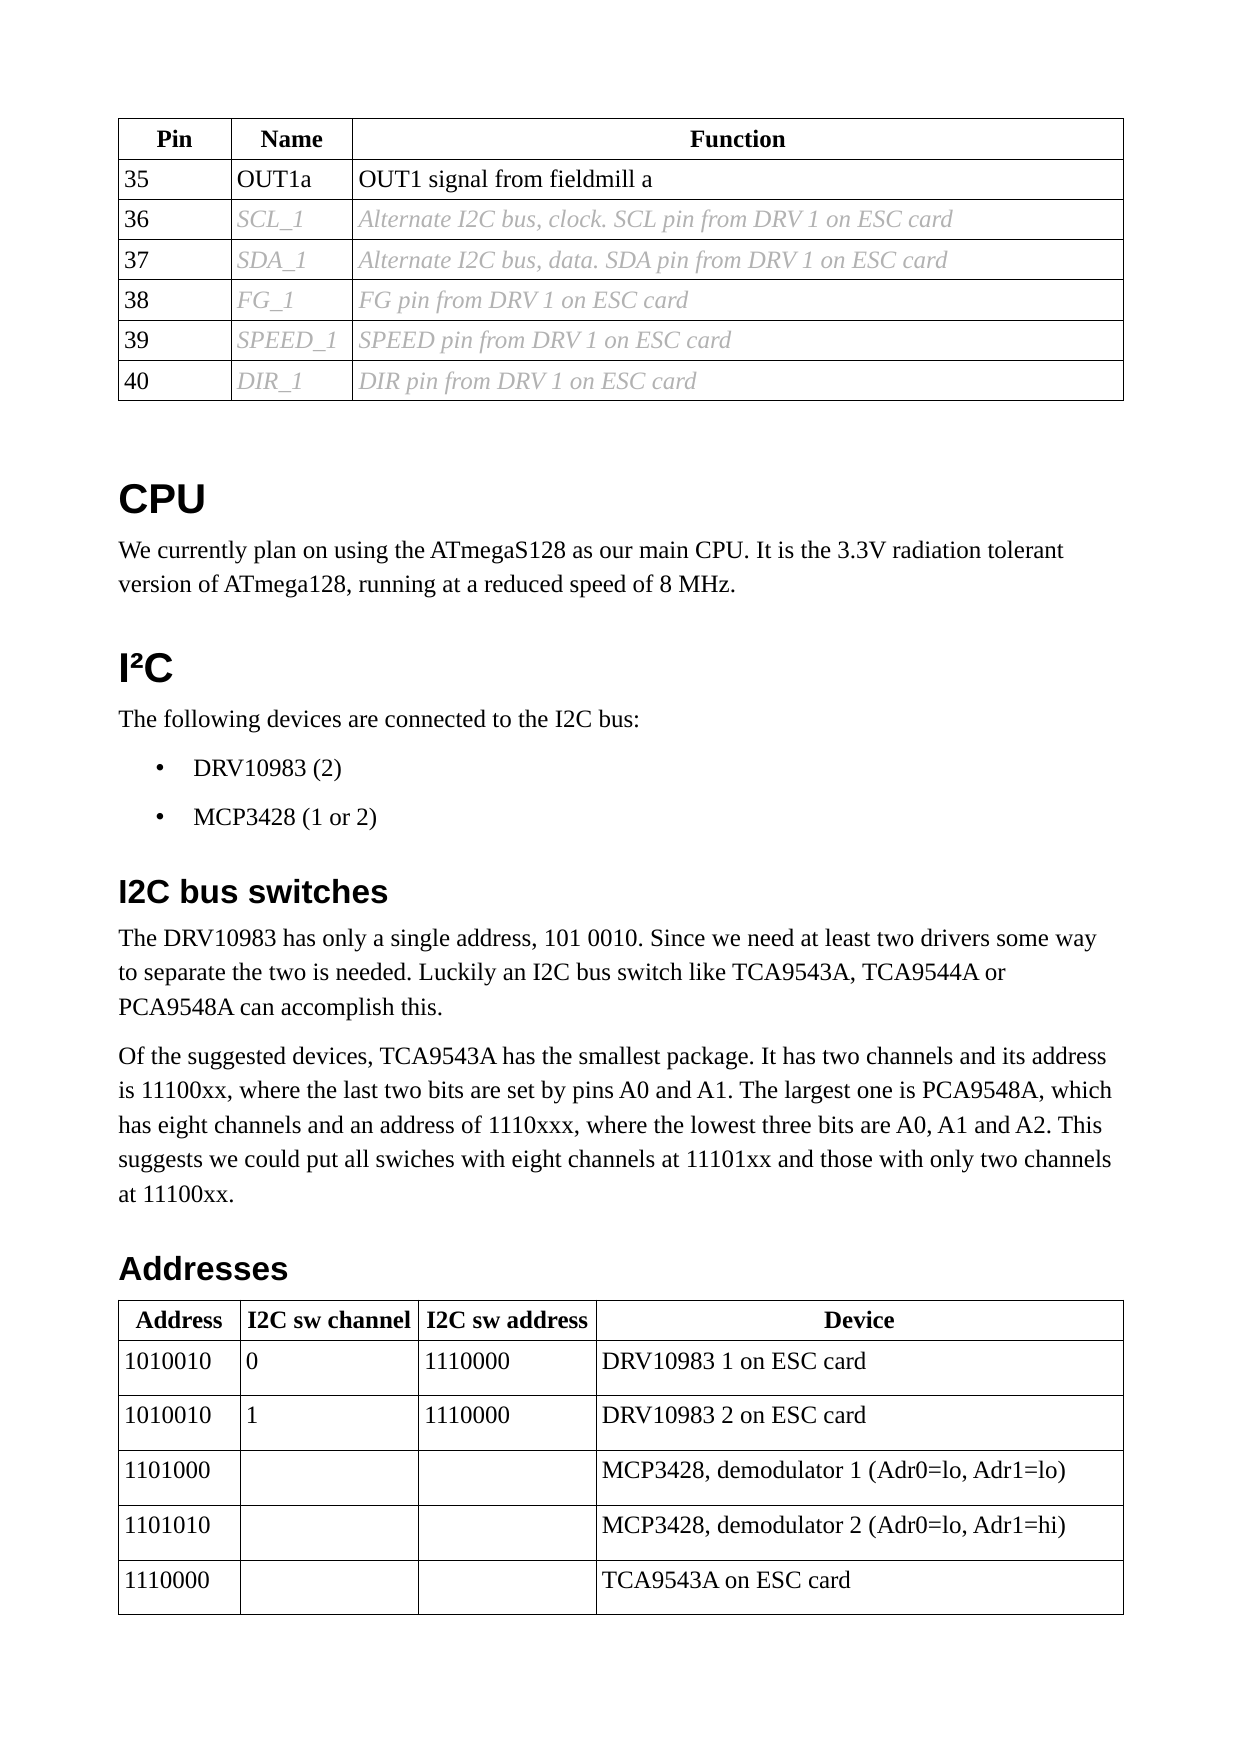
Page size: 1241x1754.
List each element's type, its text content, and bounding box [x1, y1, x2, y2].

table_cell [241, 1506, 418, 1559]
table_cell Alternate I2C bus, data. SDA pin from DRV 1 on ESC card [353, 240, 1123, 279]
text We currently plan on using the ATmegaS128 as our main CPU. It is the 3.3V radiation tolerant version of ATmega128, running at a reduced speed of 8 MHz. [118, 535, 1122, 598]
table_cell SPEED pin from DRV 1 on ESC card [353, 321, 1123, 360]
table_cell 39 [119, 321, 231, 360]
table_cell FG_1 [232, 280, 352, 320]
table_cell MCP3428, demodulator 1 (Adr0=lo, Adr1=lo) [597, 1451, 1123, 1504]
table_cell [241, 1451, 418, 1504]
table_header I2C sw address [419, 1301, 596, 1340]
subtitle CPU [118, 474, 1122, 522]
table_cell MCP3428, demodulator 2 (Adr0=lo, Adr1=hi) [597, 1506, 1123, 1559]
table_cell 1010010 [119, 1341, 240, 1395]
text Of the suggested devices, TCA9543A has the smallest package. It has two channels and its address is 11100xx, where the last two bits are set by pins A0 and A1. The largest one is PCA9548A, which has eight channels and an address of 1110xxx, where the lowest three bits are A0, A1 and A2. This suggests we could put all swiches with eight channels at 11101xx and those with only two channels at 11100xx. [118, 1041, 1122, 1207]
table_cell FG pin from DRV 1 on ESC card [353, 280, 1123, 320]
table_cell [241, 1561, 418, 1614]
table_cell OUT1a [232, 160, 352, 199]
table_cell 35 [119, 160, 231, 199]
subtitle Addresses [118, 1249, 1122, 1287]
table_cell 1010010 [119, 1396, 240, 1450]
table_cell 1101010 [119, 1506, 240, 1559]
table_cell 36 [119, 200, 231, 239]
table_header Device [597, 1301, 1123, 1340]
table_cell SCL_1 [232, 200, 352, 239]
table_cell [419, 1561, 596, 1614]
table_cell 1110000 [419, 1341, 596, 1395]
table_header Pin [119, 119, 231, 158]
table_header I2C sw channel [241, 1301, 418, 1340]
table_cell DIR_1 [232, 361, 352, 400]
table_cell 1 [241, 1396, 418, 1450]
table_header Address [119, 1301, 240, 1340]
text The DRV10983 has only a single address, 101 0010. Since we need at least two drivers some way to separate the two is needed. Luckily an I2C bus switch like TCA9543A, TCA9544A or PCA9548A can accomplish this. [118, 923, 1122, 1021]
table_cell DIR pin from DRV 1 on ESC card [353, 361, 1123, 400]
table_cell 38 [119, 280, 231, 320]
table_header Name [232, 119, 352, 158]
list DRV10983 (2) [156, 753, 1122, 782]
table_cell SPEED_1 [232, 321, 352, 360]
table_cell 1110000 [119, 1561, 240, 1614]
table_cell 0 [241, 1341, 418, 1395]
table_cell [419, 1506, 596, 1559]
table_cell 1101000 [119, 1451, 240, 1504]
subtitle I2C bus switches [118, 872, 1122, 910]
table_cell 1110000 [419, 1396, 596, 1450]
table_cell 40 [119, 361, 231, 400]
table_cell SDA_1 [232, 240, 352, 279]
table_cell [419, 1451, 596, 1504]
table_cell OUT1 signal from fieldmill a [353, 160, 1123, 199]
text The following devices are connected to the I2C bus: [118, 704, 1122, 733]
list MCP3428 (1 or 2) [156, 802, 1122, 831]
subtitle I²C [118, 643, 1122, 691]
table_cell 37 [119, 240, 231, 279]
table_cell DRV10983 1 on ESC card [597, 1341, 1123, 1395]
table_header Function [353, 119, 1123, 158]
table_cell DRV10983 2 on ESC card [597, 1396, 1123, 1450]
table_cell Alternate I2C bus, clock. SCL pin from DRV 1 on ESC card [353, 200, 1123, 239]
table_cell TCA9543A on ESC card [597, 1561, 1123, 1614]
